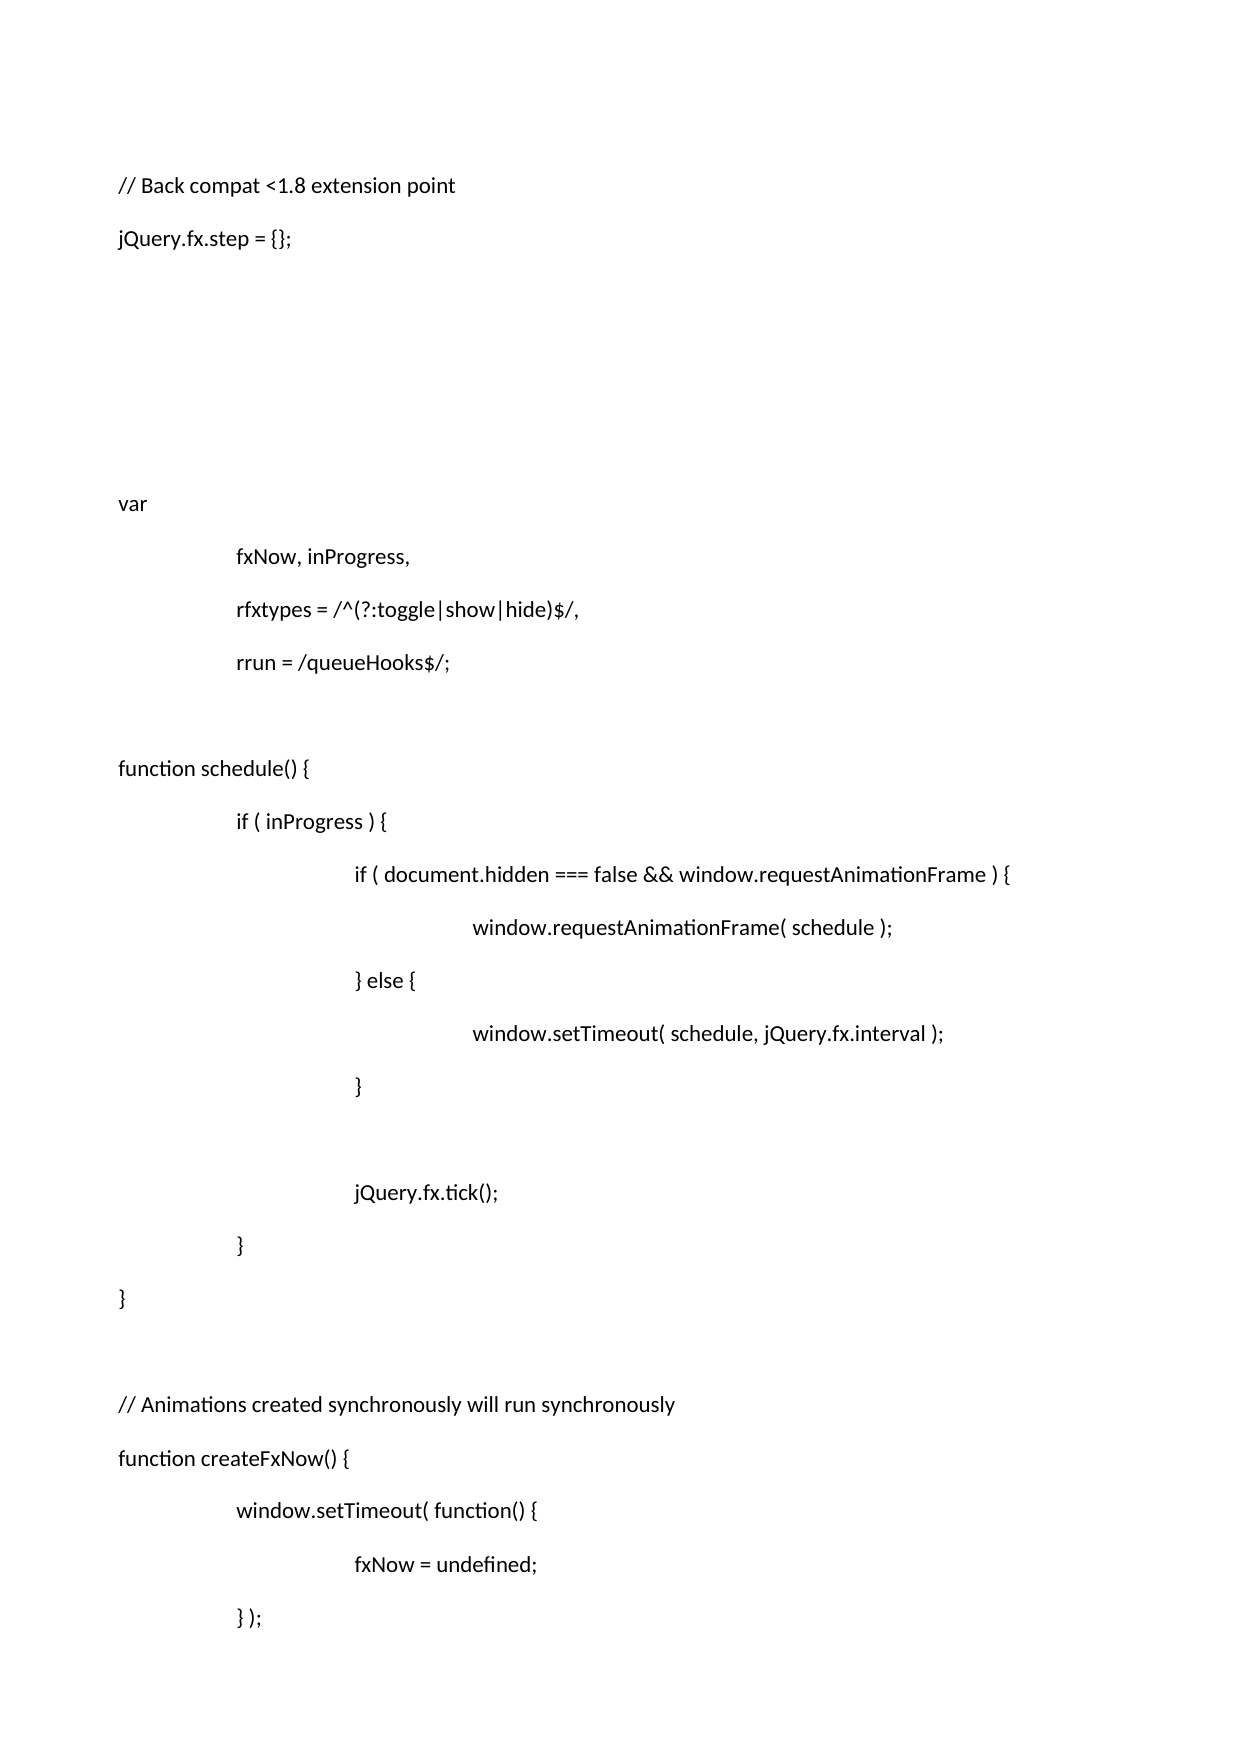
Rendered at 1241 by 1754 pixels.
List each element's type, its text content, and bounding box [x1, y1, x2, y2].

text } ); [118, 1603, 1122, 1631]
text // Animations created synchronously will run synchronously [118, 1391, 1122, 1419]
text } [118, 1072, 1122, 1101]
text rfxtypes = /^(?:toggle|show|hide)$/, [118, 595, 1122, 623]
text // Back compat <1.8 extension point [118, 171, 1122, 199]
text rrun = /queueHooks$/; [118, 648, 1122, 676]
text window.setTimeout( schedule, jQuery.fx.interval ); [118, 1019, 1122, 1047]
text window.requestAnimationFrame( schedule ); [118, 913, 1122, 941]
text if ( document.hidden === false && window.requestAnimationFrame ) { [118, 860, 1122, 888]
text } [118, 1284, 1122, 1313]
text fxNow, inProgress, [118, 542, 1122, 570]
text jQuery.fx.tick(); [118, 1178, 1122, 1207]
text var [118, 489, 1122, 517]
text window.setTimeout( function() { [118, 1497, 1122, 1525]
text jQuery.fx.step = {}; [118, 224, 1122, 252]
text if ( inProgress ) { [118, 807, 1122, 835]
text } else { [118, 966, 1122, 994]
text function createFxNow() { [118, 1444, 1122, 1472]
text } [118, 1232, 1122, 1259]
text function schedule() { [118, 754, 1122, 782]
text fxNow = undefined; [118, 1550, 1122, 1578]
